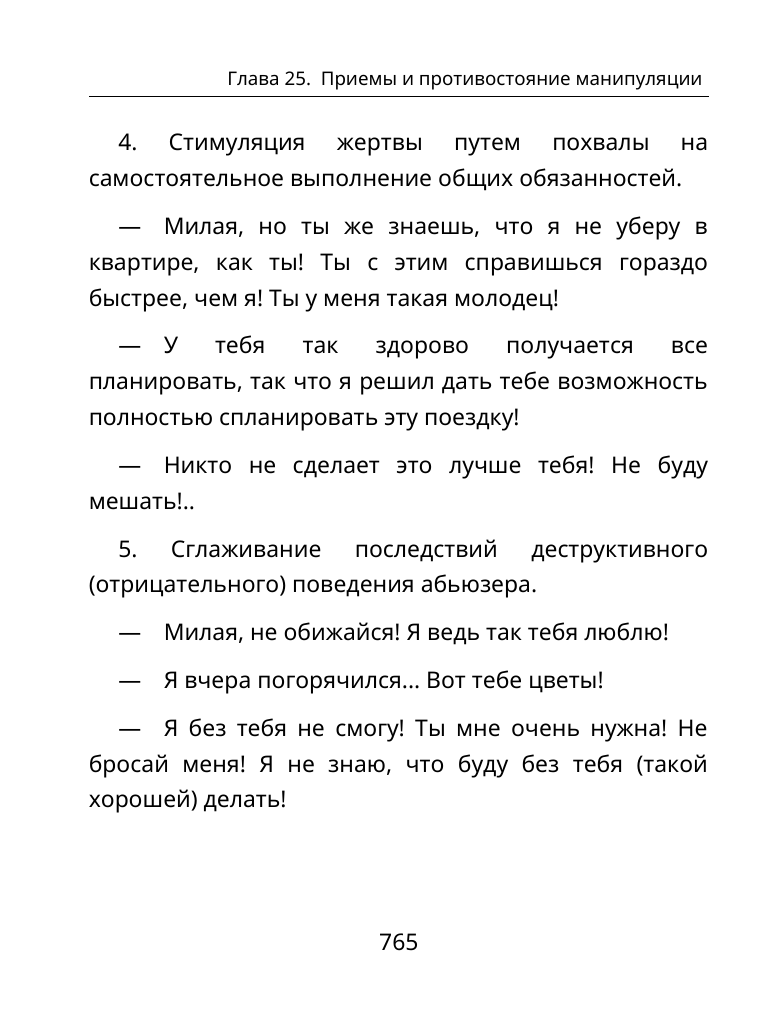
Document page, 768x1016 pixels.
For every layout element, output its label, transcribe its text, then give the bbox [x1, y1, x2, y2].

list У тебя так здорово получается все планировать, так что я решил дать тебе возможность полностью спланировать эту поездку! [88, 329, 709, 432]
text 4. Стимуляция жертвы путем похвалы на самостоятельное выполнение общих обязанностей. [88, 126, 709, 193]
list Я без тебя не смогу! Ты мне очень нужна! Не бросай меня! Я не знаю, что буду без тебя (такой хорошей) делать! [88, 712, 709, 815]
list Милая, не обижайся! Я ведь так тебя люблю! [88, 616, 709, 647]
list Никто не сделает это лучше тебя! Не буду мешать!.. [88, 449, 709, 516]
text 5. Сглаживание последствий деструктивного (отрицательного) поведения абьюзера. [88, 532, 709, 600]
list Милая, но ты же знаешь, что я не уберу в квартире, как ты! Ты с этим справишься гораздо быстрее, чем я! Ты у меня такая молодец! [88, 210, 709, 313]
list Я вчера погорячился... Вот тебе цветы! [88, 664, 709, 695]
